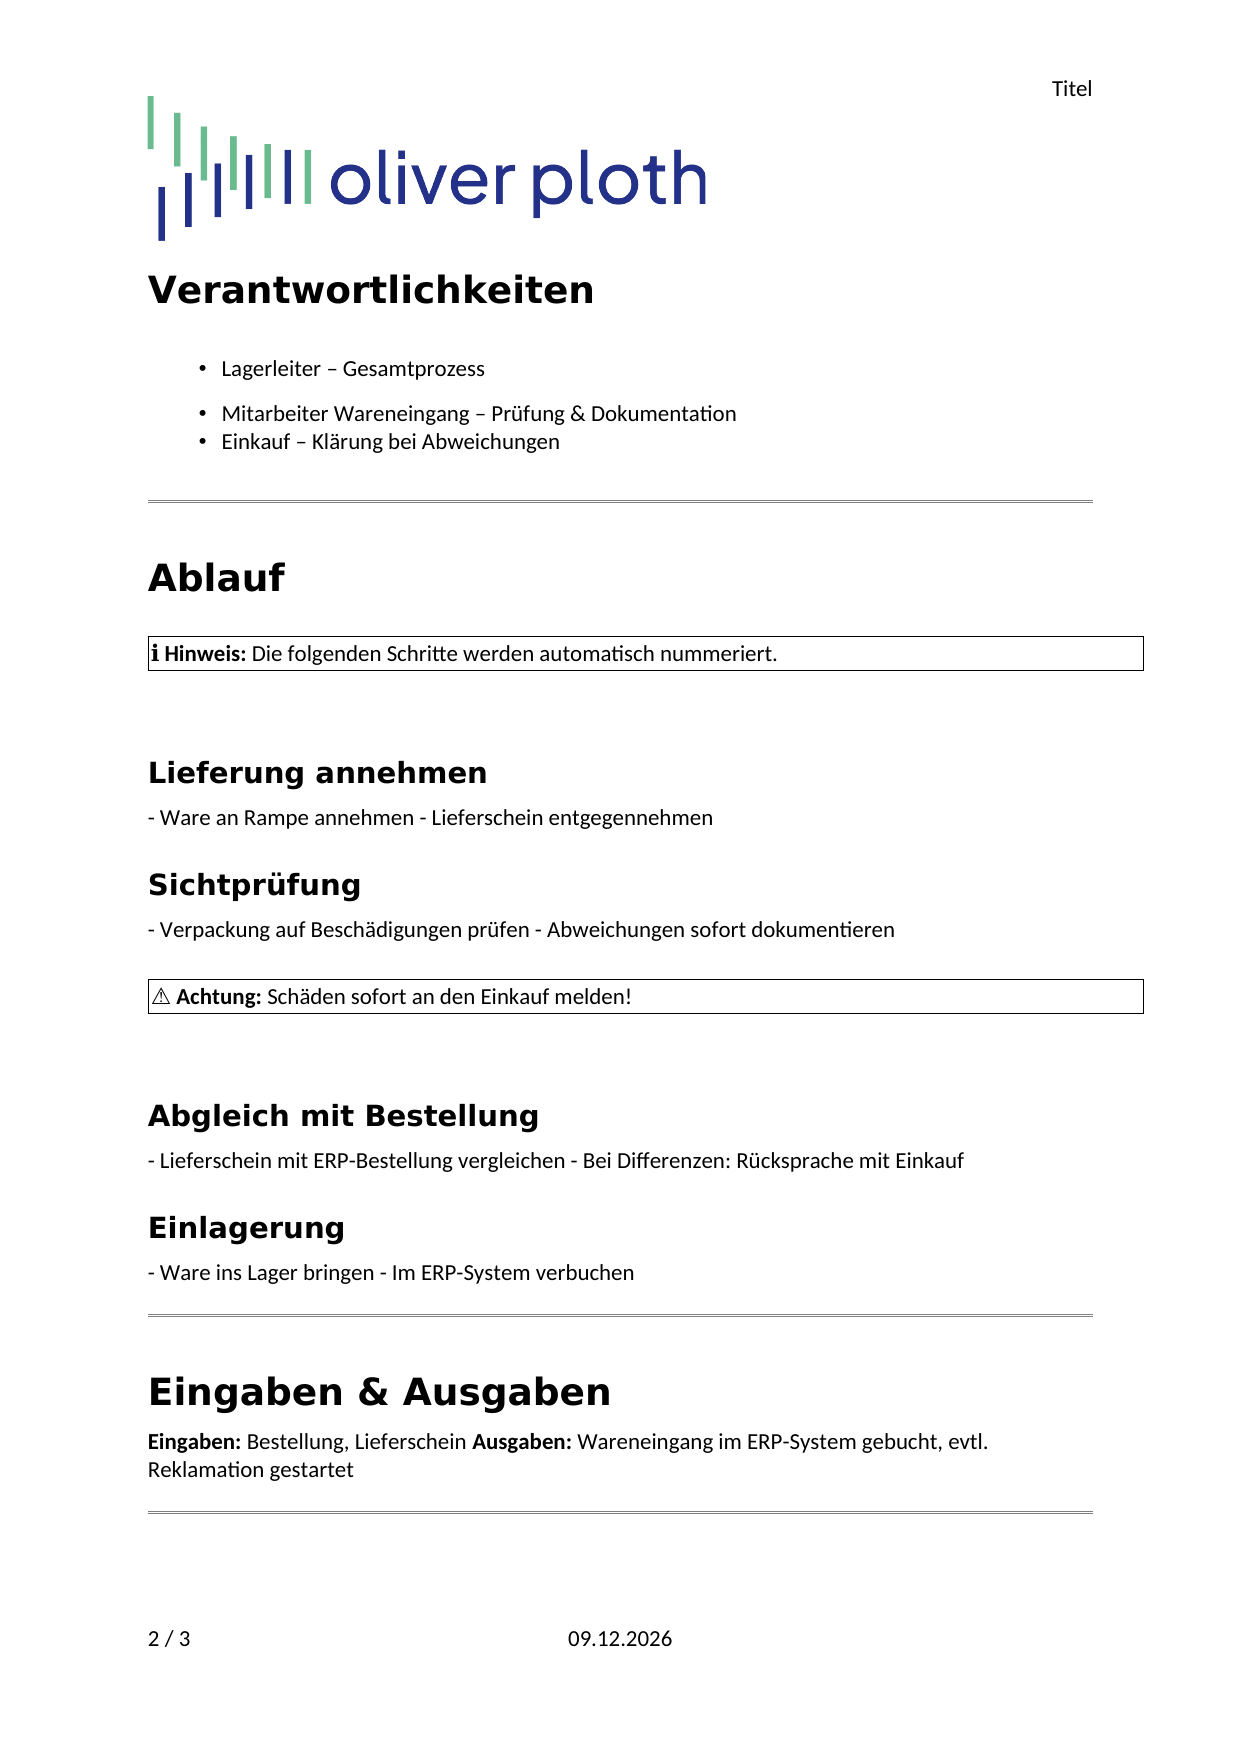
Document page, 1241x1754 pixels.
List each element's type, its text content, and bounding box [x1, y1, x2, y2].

subtitle Lieferung annehmen [148, 757, 1093, 791]
text - Ware ins Lager bringen - Im ERP-System verbuchen [148, 1258, 1093, 1286]
subtitle Verantwortlichkeiten [148, 269, 1093, 312]
text - Verpackung auf Beschädigungen prüfen - Abweichungen sofort dokumentieren [148, 915, 1093, 943]
list Mitarbeiter Wareneingang – Prüfung & Dokumentation [207, 399, 1093, 427]
list Einkauf – Klärung bei Abweichungen [207, 427, 1093, 455]
text - Ware an Rampe annehmen - Lieferschein entgegennehmen [148, 803, 1093, 831]
text - Lieferschein mit ERP-Bestellung vergleichen - Bei Differenzen: Rücksprache mit Einkauf [148, 1146, 1093, 1174]
list Lagerleiter – Gesamtprozess [207, 354, 1093, 382]
subtitle Abgleich mit Bestellung [148, 1100, 1093, 1134]
subtitle Ablauf [148, 557, 1093, 600]
subtitle Einlagerung [148, 1212, 1093, 1246]
table_header ℹ️ Hinweis: Die folgenden Schritte werden automatisch nummeriert. [149, 637, 1143, 670]
text Eingaben: Bestellung, Lieferschein Ausgaben: Wareneingang im ERP-System gebucht, evtl. Reklamation gestartet [148, 1427, 1093, 1483]
subtitle Eingaben & Ausgaben [148, 1371, 1093, 1414]
subtitle Sichtprüfung [148, 869, 1093, 903]
table_header ⚠️ Achtung: Schäden sofort an den Einkauf melden! [149, 980, 1143, 1013]
